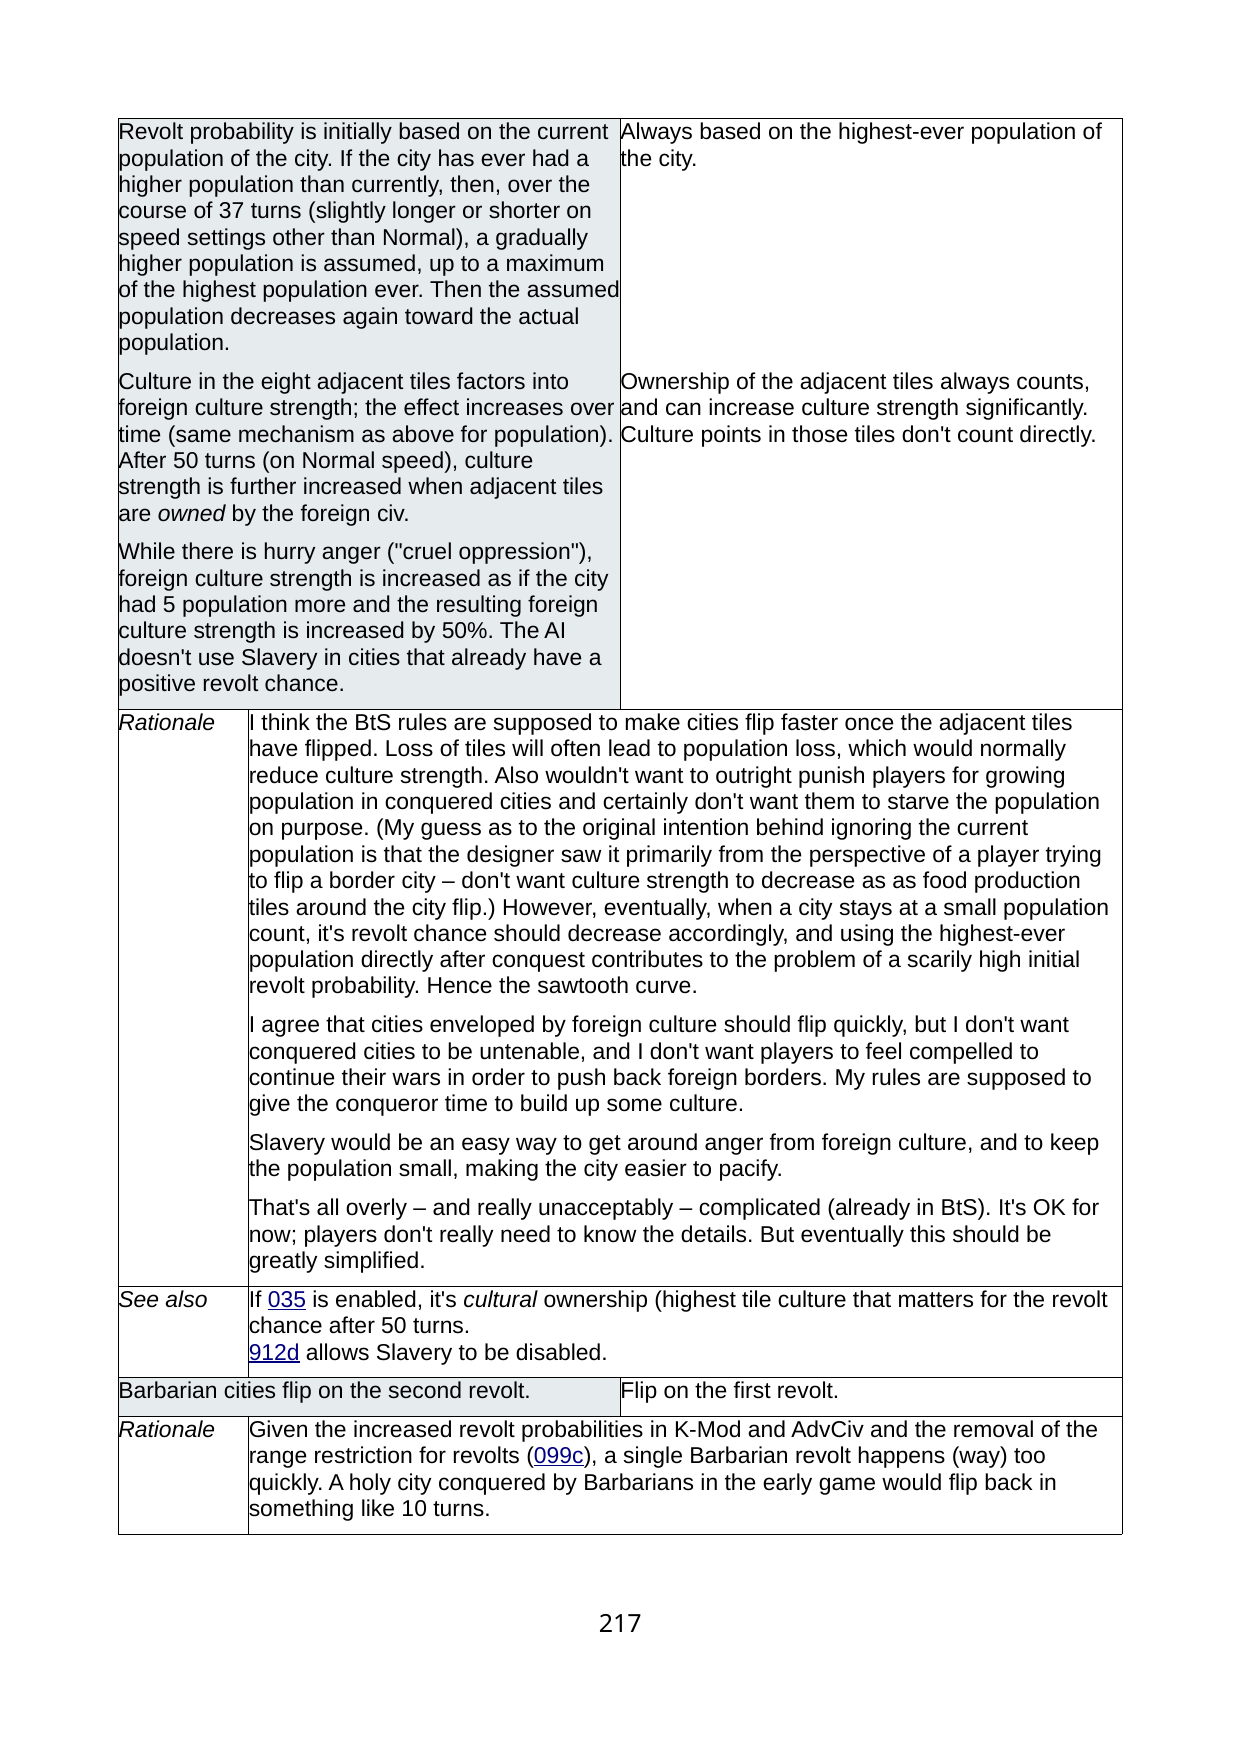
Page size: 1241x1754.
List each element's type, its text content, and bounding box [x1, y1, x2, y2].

table_cell I think the BtS rules are supposed to make cities flip faster once the adjacent tiles have flipped. Loss of tiles will often lead to population loss, which would normally reduce culture strength. Also wouldn't want to outright punish players for growing population in conquered cities and certainly don't want them to starve the population on purpose. (My guess as to the original intention behind ignoring the current population is that the designer saw it primarily from the perspective of a player trying to flip a border city – don't want culture strength to decrease as as food production tiles around the city flip.) However, eventually, when a city stays at a small population count, it's revolt chance should decrease accordingly, and using the highest-ever population directly after conquest contributes to the problem of a scarily high initial revolt probability. Hence the sawtooth curve. I agree that cities enveloped by foreign culture should flip quickly, but I don't want conquered cities to be untenable, and I don't want players to feel compelled to continue their wars in order to push back foreign borders. My rules are supposed to give the conqueror time to build up some culture. Slavery would be an easy way to get around anger from foreign culture, and to keep the population small, making the city easier to pacify. That's all overly – and really unacceptably – complicated (already in BtS). It's OK for now; players don't really need to know the details. But eventually this should be greatly simplified. [249, 710, 1122, 1286]
table_cell Always based on the highest-ever population of the city. Ownership of the adjacent tiles always counts, and can increase culture strength significantly. Culture points in those tiles don't count directly. [621, 119, 1122, 709]
table_cell Rationale [119, 710, 248, 1286]
table_cell If 035 is enabled, it's cultural ownership (highest tile culture that matters for the revolt chance after 50 turns. 912d allows Slavery to be disabled. [249, 1287, 1122, 1377]
table_cell Rationale [119, 1417, 248, 1534]
table_cell Given the increased revolt probabilities in K-Mod and AdvCiv and the removal of the range restriction for revolts (099c), a single Barbarian revolt happens (way) too quickly. A holy city conquered by Barbarians in the early game would flip back in something like 10 turns. [249, 1417, 1122, 1534]
table_cell Barbarian cities flip on the second revolt. [119, 1378, 620, 1416]
table_cell See also [119, 1287, 248, 1377]
table_cell Flip on the first revolt. [621, 1378, 1122, 1416]
table_cell Revolt probability is initially based on the current population of the city. If the city has ever had a higher population than currently, then, over the course of 37 turns (slightly longer or shorter on speed settings other than Normal), a gradually higher population is assumed, up to a maximum of the highest population ever. Then the assumed population decreases again toward the actual population. Culture in the eight adjacent tiles factors into foreign culture strength; the effect increases over time (same mechanism as above for population). After 50 turns (on Normal speed), culture strength is further increased when adjacent tiles are owned by the foreign civ. While there is hurry anger ("cruel oppression"), foreign culture strength is increased as if the city had 5 population more and the resulting foreign culture strength is increased by 50%. The AI doesn't use Slavery in cities that already have a positive revolt chance. [119, 119, 620, 709]
